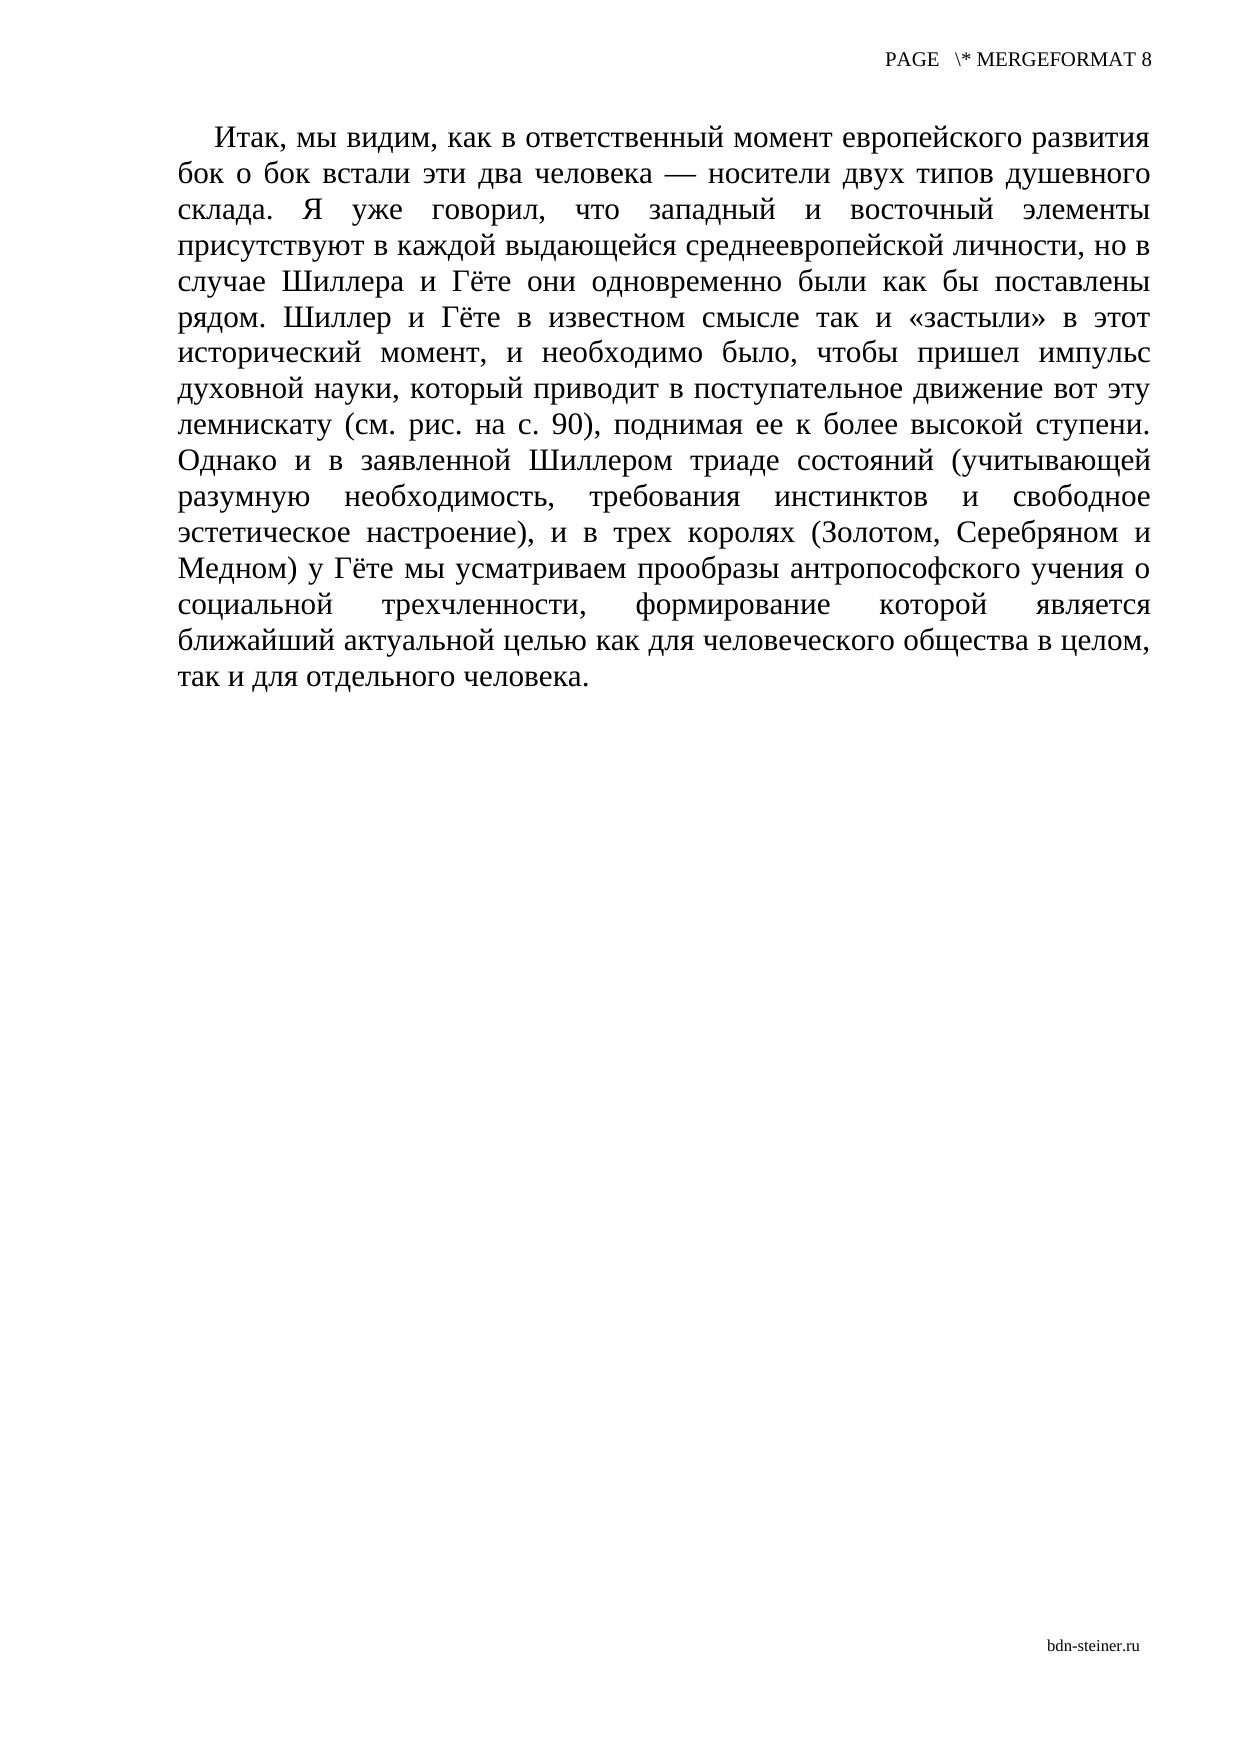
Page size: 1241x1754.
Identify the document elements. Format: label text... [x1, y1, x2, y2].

text Итак, мы видим, как в ответственный момент европейского развития бок о бок встали эти два человека — носители двух типов душевного склада. Я уже говорил, что западный и восточный элементы присутствуют в каждой выдающейся среднеевропейской личности, но в случае Шиллера и Гёте они одновременно были как бы поставлены рядом. Шиллер и Гёте в известном смысле так и «застыли» в этот исторический момент, и необходимо было, чтобы пришел импульс духовной науки, который приводит в поступательное движение вот эту лемнискату (см. рис. на с. 90), поднимая ее к более высокой ступени. Однако и в заявленной Шиллером триаде состояний (учитывающей разумную необходимость, требования инстинктов и свободное эстетическое настроение), и в трех королях (Золотом, Серебряном и Медном) у Гёте мы усматриваем прообразы антропософского учения о социальной трехчленности, формирование которой является ближайший актуальной целью как для человеческого общества в целом, так и для отдельного человека. [177, 118, 1152, 693]
